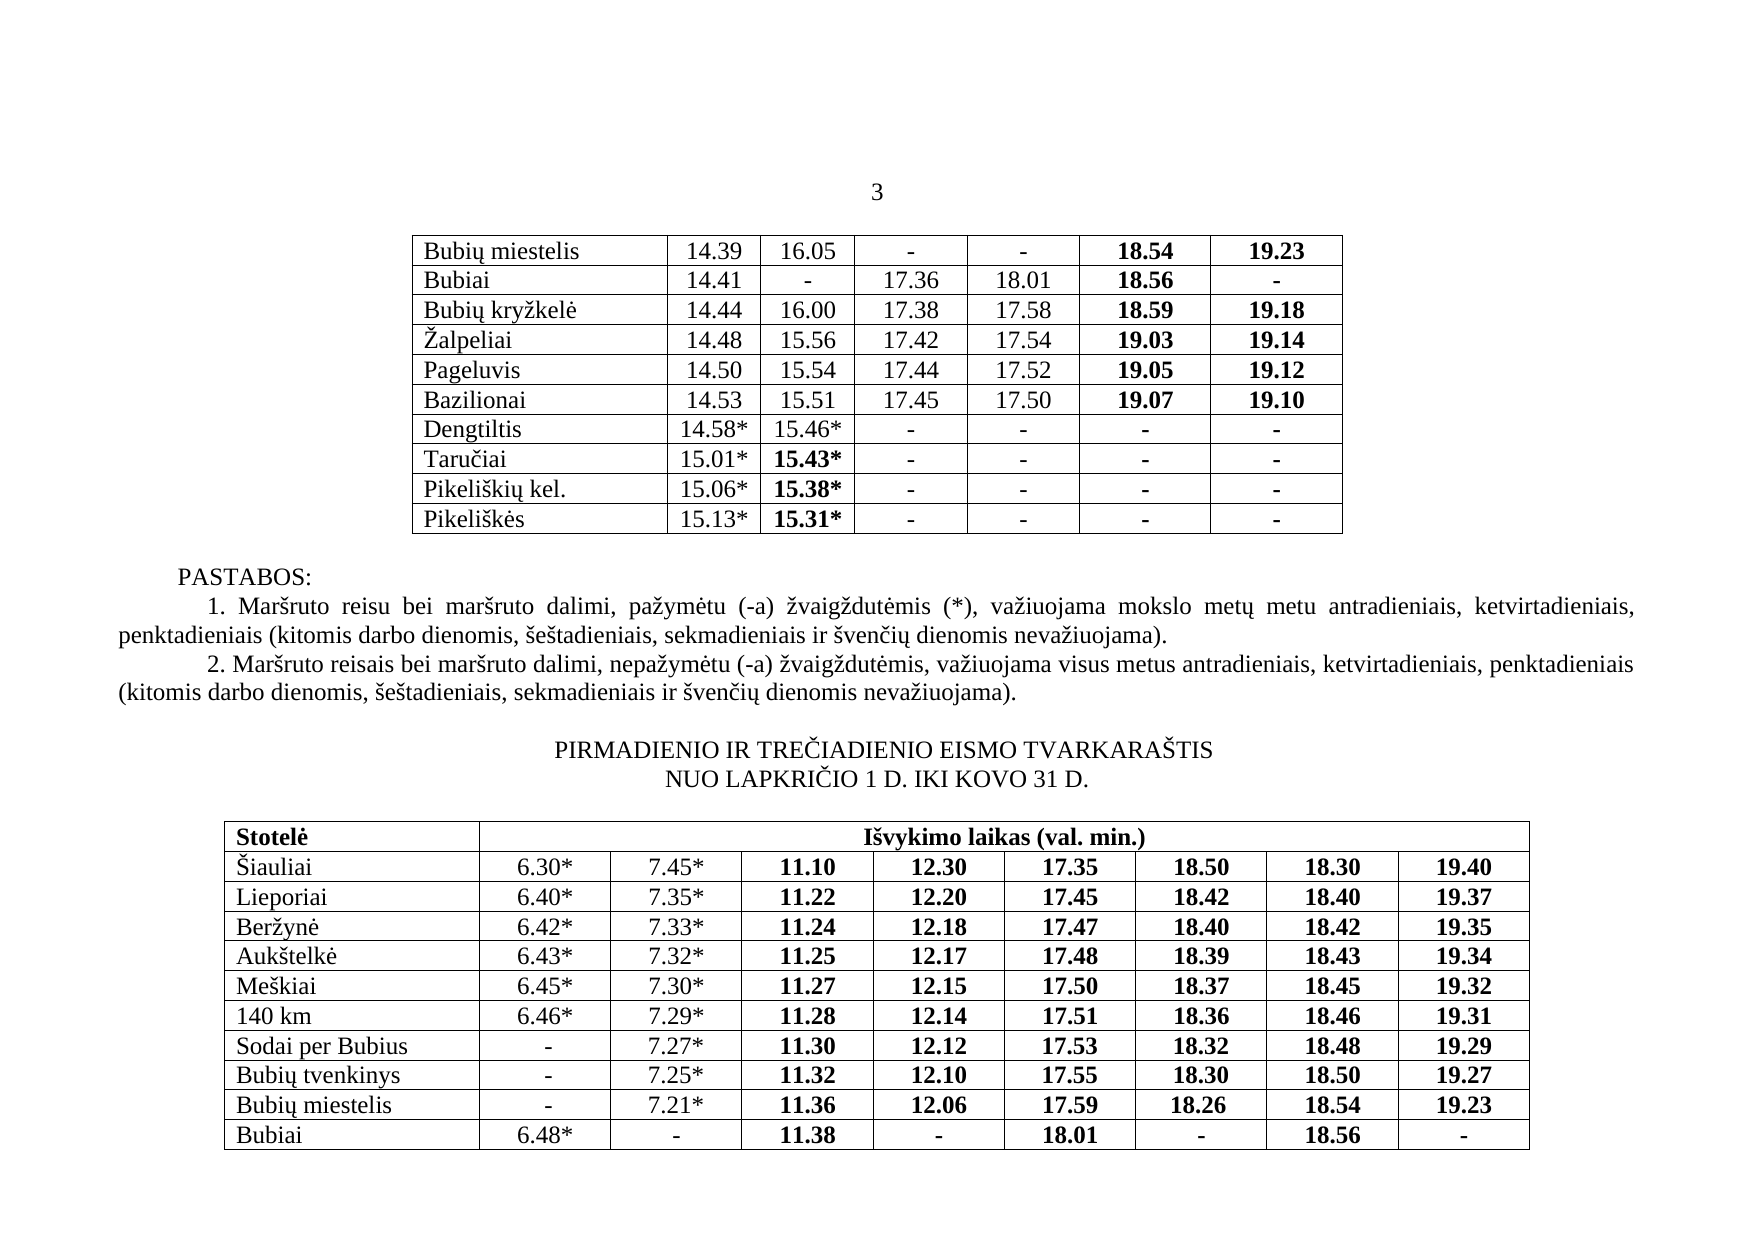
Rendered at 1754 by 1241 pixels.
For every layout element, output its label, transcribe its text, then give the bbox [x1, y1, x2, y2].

table_cell 6.45* [480, 971, 610, 1000]
table_cell - [855, 474, 967, 503]
table_cell Pikeliškės [413, 504, 667, 533]
table_cell 12.30 [874, 852, 1004, 881]
table_cell 11.36 [742, 1090, 873, 1119]
table_cell 19.23 [1399, 1090, 1529, 1119]
table_cell - [968, 474, 1079, 503]
table_cell Žalpeliai [413, 325, 667, 354]
table_cell 19.35 [1399, 912, 1529, 940]
table_cell 12.18 [874, 912, 1004, 940]
table_cell Bazilionai [413, 385, 667, 413]
table_cell 6.46* [480, 1001, 610, 1030]
table_cell 11.32 [742, 1061, 873, 1089]
table_cell 17.44 [855, 355, 967, 384]
table_cell 19.40 [1399, 852, 1529, 881]
table_cell 18.56 [1080, 266, 1210, 294]
table_cell 18.54 [1080, 236, 1210, 264]
table_cell Lieporiai [225, 882, 479, 911]
table_cell 17.47 [1005, 912, 1135, 940]
table_cell 15.01* [668, 444, 760, 473]
table_cell 17.53 [1005, 1031, 1135, 1059]
table_cell - [480, 1090, 610, 1119]
table_cell 19.03 [1080, 325, 1210, 354]
table_cell 17.42 [855, 325, 967, 354]
table_cell 19.10 [1211, 385, 1342, 413]
table_cell 18.26 [1136, 1090, 1266, 1119]
table_cell 19.23 [1211, 236, 1342, 264]
table_cell Bubių miestelis [413, 236, 667, 264]
table_cell - [1080, 474, 1210, 503]
table_cell 12.15 [874, 971, 1004, 1000]
table_cell 18.30 [1136, 1061, 1266, 1089]
table_cell - [855, 415, 967, 443]
table_cell Aukštelkė [225, 941, 479, 970]
table_cell - [968, 415, 1079, 443]
table_cell 15.51 [761, 385, 854, 413]
text PASTABOS: [118, 562, 1636, 591]
table_cell 11.38 [742, 1120, 873, 1149]
table_cell Bubių kryžkelė [413, 295, 667, 324]
table_cell 19.31 [1399, 1001, 1529, 1030]
table_cell 18.48 [1267, 1031, 1398, 1059]
table_cell 11.28 [742, 1001, 873, 1030]
table_cell - [1399, 1120, 1529, 1149]
table_cell 18.40 [1267, 882, 1398, 911]
table_cell 11.25 [742, 941, 873, 970]
table_cell 16.05 [761, 236, 854, 264]
table_header Stotelė [225, 822, 479, 851]
table_cell 15.46* [761, 415, 854, 443]
table_cell 17.38 [855, 295, 967, 324]
table_cell 15.38* [761, 474, 854, 503]
table_cell 18.46 [1267, 1001, 1398, 1030]
table_cell - [480, 1031, 610, 1059]
table_cell 14.48 [668, 325, 760, 354]
table_cell - [1211, 474, 1342, 503]
table_cell 18.01 [1005, 1120, 1135, 1149]
table_cell 7.30* [611, 971, 741, 1000]
table_cell 11.22 [742, 882, 873, 911]
table_cell 16.00 [761, 295, 854, 324]
table_cell 14.44 [668, 295, 760, 324]
table_cell 7.45* [611, 852, 741, 881]
table_cell 18.37 [1136, 971, 1266, 1000]
table_cell Dengtiltis [413, 415, 667, 443]
table_cell 14.58* [668, 415, 760, 443]
table_cell 14.41 [668, 266, 760, 294]
table_cell 19.14 [1211, 325, 1342, 354]
table_cell 18.50 [1136, 852, 1266, 881]
table_cell 19.18 [1211, 295, 1342, 324]
table_cell - [761, 266, 854, 294]
table_cell Taručiai [413, 444, 667, 473]
table_cell 7.21* [611, 1090, 741, 1119]
table_cell Bubiai [413, 266, 667, 294]
table_cell 18.42 [1136, 882, 1266, 911]
table_cell 140 km [225, 1001, 479, 1030]
table_cell 12.06 [874, 1090, 1004, 1119]
table_cell - [1136, 1120, 1266, 1149]
table_cell 19.27 [1399, 1061, 1529, 1089]
table_cell 12.17 [874, 941, 1004, 970]
table_cell 18.45 [1267, 971, 1398, 1000]
table_cell 18.42 [1267, 912, 1398, 940]
table_cell 11.10 [742, 852, 873, 881]
table_cell 7.29* [611, 1001, 741, 1030]
table_cell 15.06* [668, 474, 760, 503]
table_cell 18.01 [968, 266, 1079, 294]
table_cell 6.48* [480, 1120, 610, 1149]
table_cell Bubiai [225, 1120, 479, 1149]
text PIRMADIENIO IR TREČIADIENIO EISMO TVARKARAŠTIS [118, 735, 1636, 764]
text 1. Maršruto reisu bei maršruto dalimi, pažymėtu (-a) žvaigždutėmis (*), važiuojama mokslo metų metu antradieniais, ketvirtadieniais, penktadieniais (kitomis darbo dienomis, šeštadieniais, sekmadieniais ir švenčių dienomis nevažiuojama). [118, 591, 1636, 649]
table_cell 14.53 [668, 385, 760, 413]
table_cell Pageluvis [413, 355, 667, 384]
table_cell 11.30 [742, 1031, 873, 1059]
table_cell 18.43 [1267, 941, 1398, 970]
table_cell 17.54 [968, 325, 1079, 354]
table_cell 6.42* [480, 912, 610, 940]
table_cell 17.35 [1005, 852, 1135, 881]
table_cell 18.50 [1267, 1061, 1398, 1089]
table_cell 15.13* [668, 504, 760, 533]
table_header Išvykimo laikas (val. min.) [480, 822, 1529, 851]
table_cell - [1211, 266, 1342, 294]
table_cell - [855, 504, 967, 533]
table_cell 17.36 [855, 266, 967, 294]
table_cell - [968, 236, 1079, 264]
table_cell 17.50 [1005, 971, 1135, 1000]
table_cell 7.33* [611, 912, 741, 940]
table_cell 18.40 [1136, 912, 1266, 940]
table_cell - [1080, 444, 1210, 473]
table_cell 6.40* [480, 882, 610, 911]
table_cell - [855, 444, 967, 473]
table_cell 17.50 [968, 385, 1079, 413]
table_cell 11.27 [742, 971, 873, 1000]
table_cell - [874, 1120, 1004, 1149]
table_cell - [611, 1120, 741, 1149]
table_cell 15.56 [761, 325, 854, 354]
table_cell 17.45 [1005, 882, 1135, 911]
table_cell 15.31* [761, 504, 854, 533]
table_cell Šiauliai [225, 852, 479, 881]
table_cell 12.10 [874, 1061, 1004, 1089]
table_cell - [1211, 504, 1342, 533]
table_cell - [1080, 504, 1210, 533]
table_cell - [480, 1061, 610, 1089]
table_cell 19.05 [1080, 355, 1210, 384]
text 2. Maršruto reisais bei maršruto dalimi, nepažymėtu (-a) žvaigždutėmis, važiuojama visus metus antradieniais, ketvirtadieniais, penktadieniais (kitomis darbo dienomis, šeštadieniais, sekmadieniais ir švenčių dienomis nevažiuojama). [118, 649, 1636, 706]
table_cell 14.50 [668, 355, 760, 384]
table_cell 17.48 [1005, 941, 1135, 970]
table_cell 18.30 [1267, 852, 1398, 881]
table_cell 17.55 [1005, 1061, 1135, 1089]
table_cell - [855, 236, 967, 264]
table_cell - [1211, 444, 1342, 473]
table_cell Pikeliškių kel. [413, 474, 667, 503]
table_cell 6.30* [480, 852, 610, 881]
table_cell 15.43* [761, 444, 854, 473]
table_cell 11.24 [742, 912, 873, 940]
table_cell 12.14 [874, 1001, 1004, 1030]
table_cell - [968, 504, 1079, 533]
table_cell 18.59 [1080, 295, 1210, 324]
table_cell - [1211, 415, 1342, 443]
table_cell 12.20 [874, 882, 1004, 911]
table_cell Meškiai [225, 971, 479, 1000]
table_cell 17.52 [968, 355, 1079, 384]
table_cell 12.12 [874, 1031, 1004, 1059]
table_cell 15.54 [761, 355, 854, 384]
table_cell 17.51 [1005, 1001, 1135, 1030]
table_cell 7.35* [611, 882, 741, 911]
table_cell 17.45 [855, 385, 967, 413]
table_cell Sodai per Bubius [225, 1031, 479, 1059]
table_cell Beržynė [225, 912, 479, 940]
table_cell Bubių tvenkinys [225, 1061, 479, 1089]
table_cell 7.27* [611, 1031, 741, 1059]
table_cell 17.59 [1005, 1090, 1135, 1119]
table_cell 7.32* [611, 941, 741, 970]
table_cell 18.32 [1136, 1031, 1266, 1059]
table_cell - [1080, 415, 1210, 443]
table_cell 18.56 [1267, 1120, 1398, 1149]
table_cell 19.12 [1211, 355, 1342, 384]
table_cell 14.39 [668, 236, 760, 264]
table_cell 17.58 [968, 295, 1079, 324]
table_cell 19.32 [1399, 971, 1529, 1000]
table_cell 19.34 [1399, 941, 1529, 970]
table_cell Bubių miestelis [225, 1090, 479, 1119]
table_cell 19.37 [1399, 882, 1529, 911]
table_cell 19.07 [1080, 385, 1210, 413]
table_cell - [968, 444, 1079, 473]
table_cell 18.39 [1136, 941, 1266, 970]
table_cell 19.29 [1399, 1031, 1529, 1059]
table_cell 7.25* [611, 1061, 741, 1089]
table_cell 18.36 [1136, 1001, 1266, 1030]
table_cell 18.54 [1267, 1090, 1398, 1119]
text NUO LAPKRIČIO 1 D. IKI KOVO 31 D. [118, 764, 1636, 792]
table_cell 6.43* [480, 941, 610, 970]
